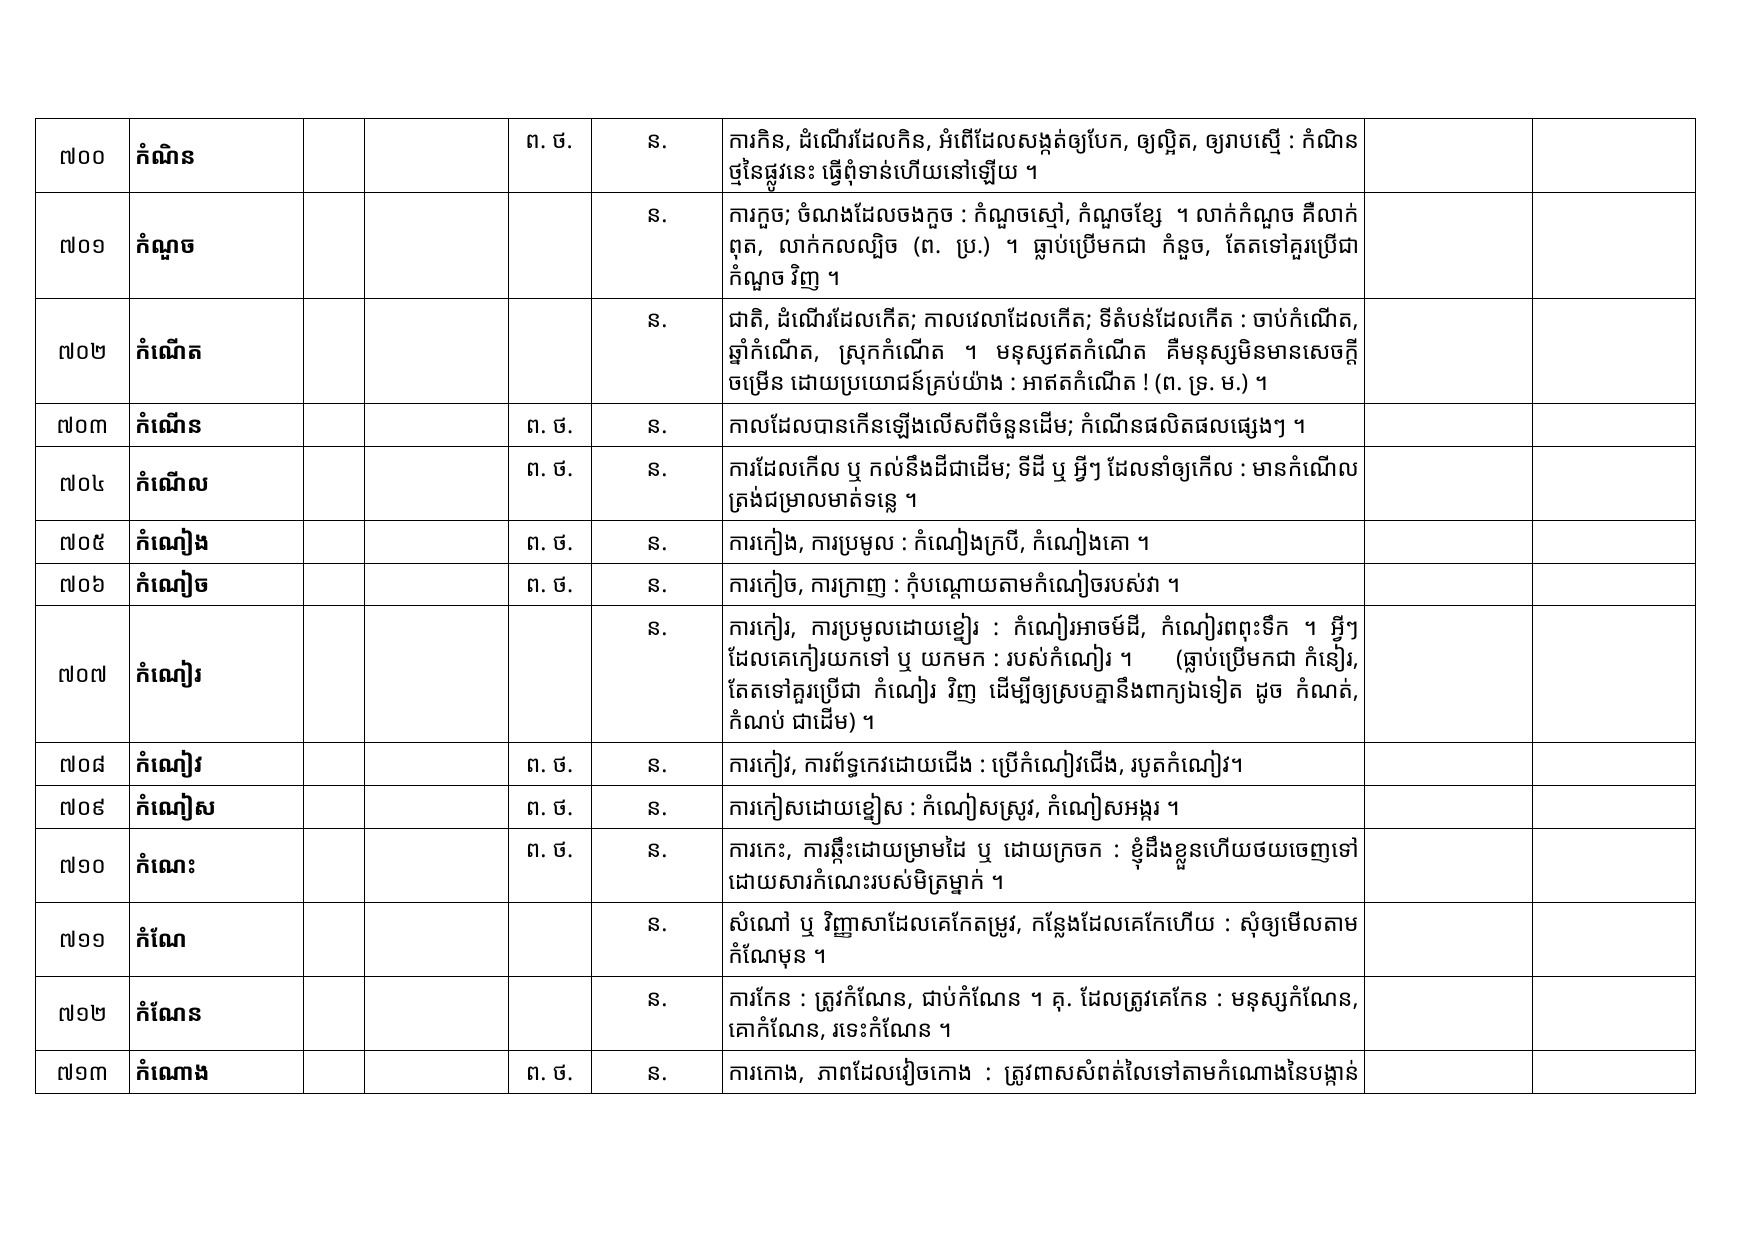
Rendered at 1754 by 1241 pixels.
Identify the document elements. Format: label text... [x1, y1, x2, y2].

table_cell សំណៅ ឬ វិញ្ញាសា​ដែល​គេ​កែ​តម្រូវ, កន្លែង​ដែល​គេ​កែ​ហើយ : សុំ​ឲ្យ​មើល​តាម​កំណែ​មុន ។ [723, 903, 1364, 976]
table_cell ព. ថ. [509, 404, 591, 446]
table_cell [304, 447, 364, 520]
table_cell [365, 193, 508, 297]
table_cell [304, 977, 364, 1050]
table_cell ៧០៣ [36, 404, 129, 446]
table_cell [365, 977, 508, 1050]
table_cell ៧០០ [36, 119, 129, 192]
table_cell កំណេះ [130, 829, 303, 902]
table_cell ន. [592, 743, 722, 785]
table_cell [304, 606, 364, 742]
table_cell [1533, 193, 1695, 297]
table_cell ការ​កៀរ, ការ​ប្រមូល​ដោយ​ខ្នៀរ : កំណៀរ​អាចម៍​ដី, កំណៀរ​ពពុះ​ទឹក ។ អ្វី​ៗ ដែល​គេ​កៀរ​យក​ទៅ ឬ យក​មក : របស់​កំណៀរ ។ (ធ្លាប់​ប្រើ​មក​ជា កំនៀរ, តែ​តទៅ​គួរ​ប្រើ​ជា កំណៀរ វិញ ដើម្បី​ឲ្យ​ស្រប​គ្នា​នឹង​ពាក្យ​ឯ​ទៀត ដូច កំណត់, កំណប់ ជាដើម) ។ [723, 606, 1364, 742]
table_cell [304, 299, 364, 403]
table_cell [1533, 564, 1695, 605]
table_cell [365, 743, 508, 785]
table_cell ៧១៣ [36, 1051, 129, 1092]
table_cell [365, 447, 508, 520]
table_cell កំណើន [130, 404, 303, 446]
table_cell [304, 564, 364, 605]
table_cell ជាតិ, ដំណើរ​ដែល​កើត; កាល​វេលា​ដែល​កើត; ទី​តំបន់​ដែល​កើត : ចាប់​កំណើត, ឆ្នាំ​កំណើត, ស្រុក​កំណើត ។ មនុស្ស​ឥត​កំណើត គឺ​មនុស្ស​មិន​មាន​សេចក្ដី​ចម្រើន ដោយ​ប្រយោជន៍​គ្រប់​យ៉ាង : អា​ឥត​កំណើត ! (ព. ទ្រ. ម.) ។ [723, 299, 1364, 403]
table_cell [365, 786, 508, 827]
table_cell ន. [592, 606, 722, 742]
table_cell [304, 1051, 364, 1092]
table_cell កាល​ដែល​បាន​កើន​ឡើង​លើស​ពី​ចំនួន​ដើម; កំណើន​ផលិតផល​ផ្សេង​ៗ ។ [723, 404, 1364, 446]
table_cell ៧០៨ [36, 743, 129, 785]
table_cell កំណួច [130, 193, 303, 297]
table_cell [1365, 903, 1532, 976]
table_cell កំណៀង [130, 521, 303, 562]
table_cell [304, 119, 364, 192]
table_cell [509, 193, 591, 297]
table_cell ការ​កៀវ, ការ​ព័ទ្ធ​កេវ​ដោយ​ជើង : ប្រើ​កំណៀវ​ជើង, របូត​កំណៀវ។ [723, 743, 1364, 785]
table_cell ន. [592, 521, 722, 562]
table_cell [304, 743, 364, 785]
table_cell ព. ថ. [509, 829, 591, 902]
table_cell ៧១០ [36, 829, 129, 902]
table_cell [1533, 119, 1695, 192]
table_cell ន. [592, 119, 722, 192]
table_cell ន. [592, 404, 722, 446]
table_cell [1365, 743, 1532, 785]
table_cell ន. [592, 1051, 722, 1092]
table_cell [1533, 743, 1695, 785]
table_cell [1533, 1051, 1695, 1092]
table_cell ន. [592, 829, 722, 902]
table_cell [365, 903, 508, 976]
table_cell [1533, 829, 1695, 902]
table_cell [304, 193, 364, 297]
table_cell [1533, 299, 1695, 403]
table_cell ការ​កៀង, ការ​ប្រមូល : កំណៀង​ក្របី, កំណៀង​គោ ។ [723, 521, 1364, 562]
table_cell [1365, 564, 1532, 605]
table_cell ន. [592, 299, 722, 403]
table_cell [1365, 829, 1532, 902]
table_cell កំណោង [130, 1051, 303, 1092]
table_cell ៧០៧ [36, 606, 129, 742]
table_cell [365, 564, 508, 605]
table_cell [1533, 606, 1695, 742]
table_cell កំណែ [130, 903, 303, 976]
table_cell [1365, 447, 1532, 520]
table_cell កំណៀច [130, 564, 303, 605]
table_cell [365, 606, 508, 742]
table_cell ការ​កួច; ចំណង​ដែល​ចង​កួច : កំណួច​ស្មៅ, កំណួច​ខ្សែ ។ លាក់​កំណួច គឺ​លាក់​ពុត, លាក់​កល​ល្បិច (ព. ប្រ.) ។ ធ្លាប់​ប្រើ​មក​ជា​ កំនួច, តែ​តទៅ​គួរ​ប្រើ​ជា កំណួច វិញ ។ [723, 193, 1364, 297]
table_cell [365, 1051, 508, 1092]
table_cell [304, 786, 364, 827]
table_cell ៧១១ [36, 903, 129, 976]
table_cell [509, 903, 591, 976]
table_cell [1365, 786, 1532, 827]
table_cell [509, 606, 591, 742]
table_cell កំណិន [130, 119, 303, 192]
table_cell កំណៀវ [130, 743, 303, 785]
table_cell ការ​កែន : ត្រូវ​កំណែន, ជាប់​កំណែន ។ គុ. ដែល​ត្រូវ​គេ​កែន : មនុស្ស​កំណែន, គោ​កំណែន, រទេះ​កំណែន ។ [723, 977, 1364, 1050]
table_cell ន. [592, 193, 722, 297]
table_cell កំណៀស [130, 786, 303, 827]
table_cell ការ​កេះ, ការ​ឆ្កឹះ​ដោយ​ម្រាម​ដៃ ឬ ដោយ​ក្រចក : ខ្ញុំ​ដឹង​ខ្លួន​ហើយ​ថយ​ចេញ​ទៅ​ដោយសារ​កំណេះ​របស់​មិត្រ​ម្នាក់ ។ [723, 829, 1364, 902]
table_cell កំណៀរ [130, 606, 303, 742]
table_cell [1365, 193, 1532, 297]
table_cell ការ​កៀស​ដោយ​ខ្នៀស : កំណៀស​ស្រូវ, កំណៀស​អង្ករ ។ [723, 786, 1364, 827]
table_cell ការ​កៀច, ការ​ក្រាញ : កុំ​បណ្ដោយ​តាម​កំណៀច​របស់​វា ។ [723, 564, 1364, 605]
table_cell ៧០១ [36, 193, 129, 297]
table_cell ព. ថ. [509, 743, 591, 785]
table_cell ន. [592, 786, 722, 827]
table_cell ន. [592, 564, 722, 605]
table_cell [1365, 299, 1532, 403]
table_cell ៧០៦ [36, 564, 129, 605]
table_cell [365, 404, 508, 446]
table_cell [304, 903, 364, 976]
table_cell ៧០៥ [36, 521, 129, 562]
table_cell [304, 829, 364, 902]
table_cell [304, 404, 364, 446]
table_cell [365, 829, 508, 902]
table_cell កំណើត [130, 299, 303, 403]
table_cell [365, 119, 508, 192]
table_cell [365, 521, 508, 562]
table_cell ព. ថ. [509, 521, 591, 562]
table_cell ន. [592, 903, 722, 976]
table_cell ន. [592, 977, 722, 1050]
table_cell [1533, 521, 1695, 562]
table_cell ព. ថ. [509, 564, 591, 605]
table_cell [1365, 1051, 1532, 1092]
table_cell [1533, 786, 1695, 827]
table_cell ៧០៩ [36, 786, 129, 827]
table_cell ការ​កិន, ដំណើរ​ដែល​កិន, អំពើ​ដែល​សង្កត់​ឲ្យ​បែក, ឲ្យ​ល្អិត, ឲ្យ​រាប​ស្មើ : កំណិន​ថ្ម​នៃ​ផ្លូវ​នេះ ធ្វើ​ពុំ​ទាន់​ហើយ​នៅ​ឡើយ ។ [723, 119, 1364, 192]
table_cell ព. ថ. [509, 447, 591, 520]
table_cell [365, 299, 508, 403]
table_cell [1365, 119, 1532, 192]
table_cell [509, 977, 591, 1050]
table_cell ៧១២ [36, 977, 129, 1050]
table_cell [1365, 404, 1532, 446]
table_cell កំណែន [130, 977, 303, 1050]
table_cell កំណើល [130, 447, 303, 520]
table_cell [1365, 977, 1532, 1050]
table_cell [1533, 977, 1695, 1050]
table_cell [1533, 447, 1695, 520]
table_cell ការ​ដែល​កើល ឬ កល់​នឹង​ដី​ជាដើម; ទី​ដី ឬ អ្វី​ៗ ដែល​នាំ​ឲ្យ​កើល : មាន​កំណើល​ត្រង់​ជម្រាល​មាត់​ទន្លេ ។ [723, 447, 1364, 520]
table_cell ការ​កោង, ភាព​ដែល​វៀច​កោង : ត្រូវ​ពាស​សំពត់​លៃ​ទៅ​តាម​កំណោង​នៃ​បង្កាន់​ [723, 1051, 1364, 1092]
table_cell ន. [592, 447, 722, 520]
table_cell ព. ថ. [509, 119, 591, 192]
table_cell [304, 521, 364, 562]
table_cell [1365, 521, 1532, 562]
table_cell [1533, 404, 1695, 446]
table_cell ៧០៤ [36, 447, 129, 520]
table_cell ព. ថ. [509, 1051, 591, 1092]
table_cell [1533, 903, 1695, 976]
table_cell ៧០២ [36, 299, 129, 403]
table_cell ព. ថ. [509, 786, 591, 827]
table_cell [1365, 606, 1532, 742]
table_cell [509, 299, 591, 403]
